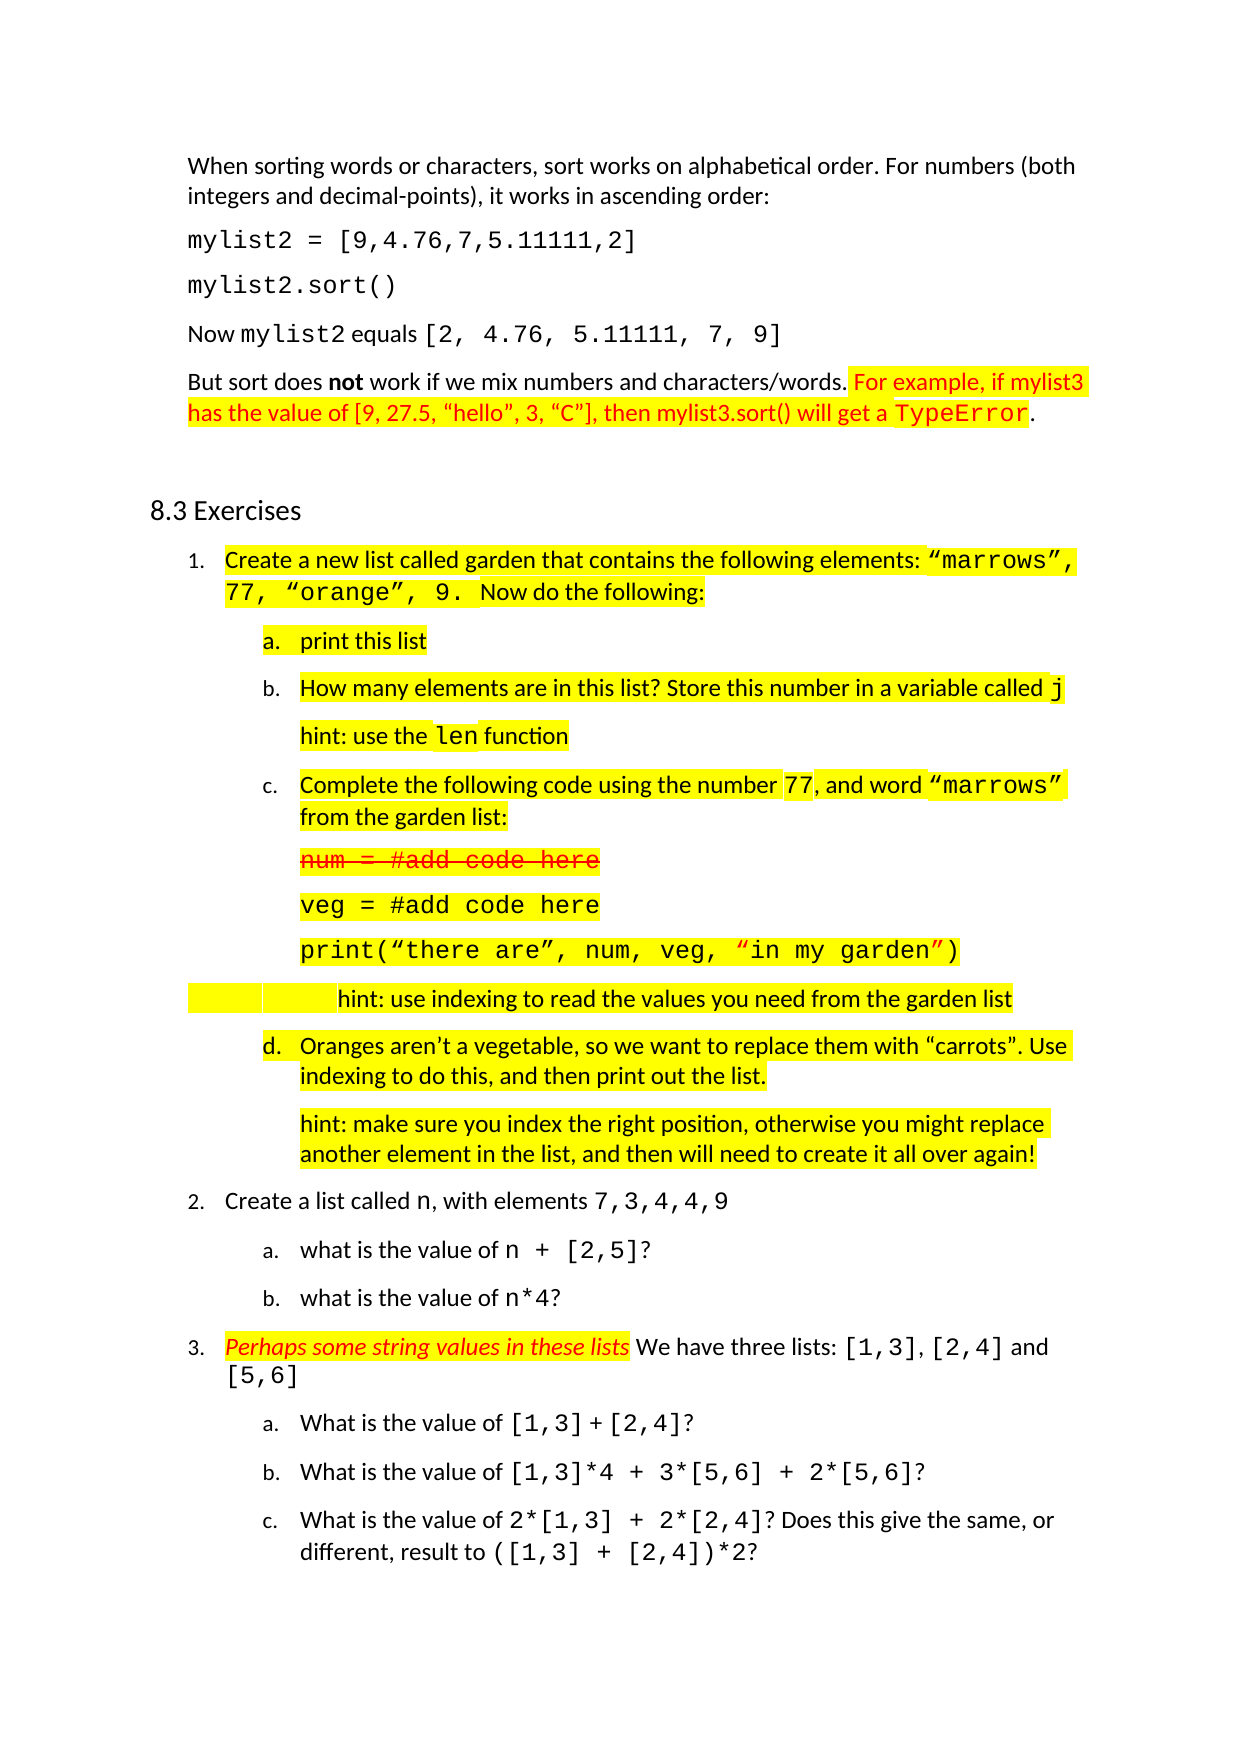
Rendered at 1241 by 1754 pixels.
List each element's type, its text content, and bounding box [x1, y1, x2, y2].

list what is the value of n + [2,5]? [262, 1234, 1090, 1266]
text But sort does not work if we mix numbers and characters/words. For example, if mylist3 has the value of [9, 27.5, “hello”, 3, “C”], then mylist3.sort() will get a TypeError. [187, 366, 1090, 428]
list Create a new list called garden that contains the following elements: “marrows”, 77, “orange”, 9. Now do the following: [187, 544, 1090, 608]
list What is the value of [1,3] + [2,4]? [262, 1407, 1090, 1439]
list What is the value of [1,3]*4 + 3*[5,6] + 2*[5,6]? [262, 1456, 1090, 1488]
text print(“there are”, num, veg, “in my garden”) [300, 938, 1090, 966]
list Oranges aren’t a vegetable, so we want to replace them with “carrots”. Use indexing to do this, and then print out the list. [262, 1030, 1090, 1091]
list What is the value of 2*[1,3] + 2*[2,4]? Does this give the same, or different, result to ([1,3] + [2,4])*2? [262, 1504, 1090, 1568]
list hint: make sure you index the right position, otherwise you might replace another element in the list, and then will need to create it all over again! [300, 1108, 1090, 1169]
text Now mylist2 equals [2, 4.76, 5.11111, 7, 9] [187, 318, 1090, 349]
text 8.3 Exercises [150, 492, 1090, 528]
list what is the value of n*4? [262, 1282, 1090, 1314]
text num = #add code here [300, 848, 1090, 876]
text When sorting words or characters, sort works on alphabetical order. For numbers (both integers and decimal-points), it works in ascending order: [187, 150, 1090, 211]
list Create a list called n, with elements 7,3,4,4,9 [187, 1185, 1090, 1217]
text mylist2 = [9,4.76,7,5.11111,2] [187, 228, 1090, 256]
text veg = #add code here [300, 893, 1090, 921]
list Perhaps some string values in these lists We have three lists: [1,3], [2,4] and [5,6] [187, 1331, 1090, 1391]
list Complete the following code using the number 77, and word “marrows” from the garden list: [262, 769, 1090, 831]
list How many elements are in this list? Store this number in a variable called j [262, 672, 1090, 704]
text mylist2.sort() [187, 273, 1090, 301]
list hint: use the len function [300, 720, 1090, 752]
list print this list [262, 625, 1090, 655]
text hint: use indexing to read the values you need from the garden list [187, 983, 1090, 1013]
